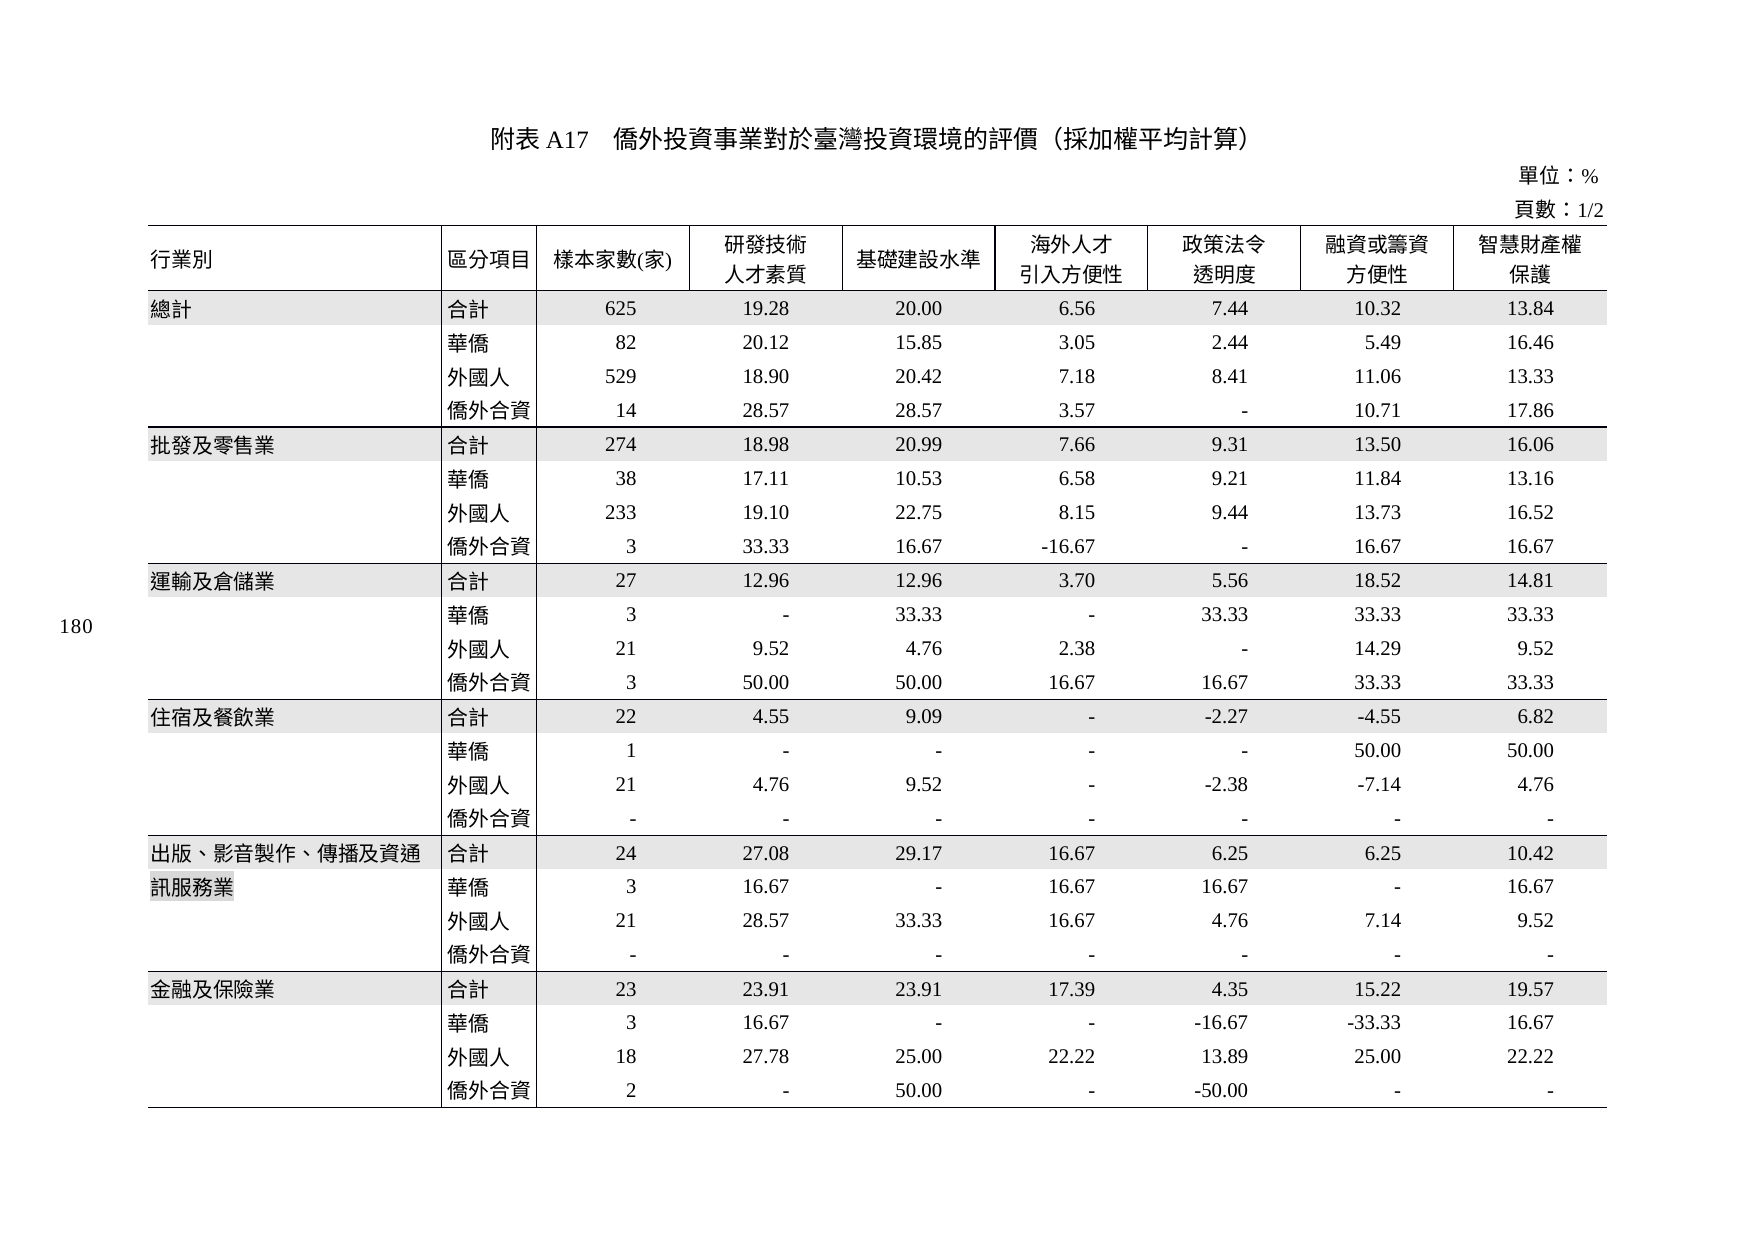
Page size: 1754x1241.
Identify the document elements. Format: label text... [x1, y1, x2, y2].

table_cell - [1454, 937, 1607, 971]
table_cell 22.75 [842, 495, 995, 529]
table_cell 行業別 [148, 226, 441, 290]
table_cell 外國人 [442, 1039, 536, 1073]
table_cell 18 [537, 1039, 689, 1073]
table_cell - [842, 1005, 995, 1039]
table_cell - [1148, 631, 1301, 665]
table_cell 16.06 [1454, 428, 1607, 461]
table_cell 總計 [148, 291, 441, 325]
table_cell 6.58 [995, 461, 1148, 495]
table_cell 出版、影音製作、傳播及資通 [148, 836, 441, 869]
table_cell - [689, 937, 842, 971]
table_cell - [1454, 801, 1607, 834]
table_cell 合計 [442, 836, 536, 869]
table_cell 13.50 [1301, 428, 1454, 461]
table_cell [148, 529, 441, 562]
table_cell 529 [537, 359, 689, 393]
table_cell 33.33 [1301, 597, 1454, 631]
table_cell 28.57 [689, 393, 842, 426]
table_cell [148, 801, 441, 834]
table_cell 融資或籌資 方便性 [1301, 226, 1453, 290]
table_cell 22.22 [995, 1039, 1148, 1073]
table_cell 外國人 [442, 631, 536, 665]
table_cell 5.49 [1301, 325, 1454, 359]
table_cell 25.00 [1301, 1039, 1454, 1073]
table_cell 16.67 [689, 1005, 842, 1039]
table_cell 33.33 [842, 903, 995, 937]
table_cell 運輸及倉儲業 [148, 564, 441, 597]
table_cell 14.81 [1454, 564, 1607, 597]
table_cell [148, 1073, 441, 1107]
table_cell 7.14 [1301, 903, 1454, 937]
table_cell 27 [537, 564, 689, 597]
table_cell 50.00 [1301, 733, 1454, 767]
table_cell 9.52 [842, 767, 995, 801]
table_cell 33.33 [1301, 665, 1454, 698]
table_cell -16.67 [995, 529, 1148, 562]
table_cell 16.67 [1454, 1005, 1607, 1039]
table_cell 21 [537, 631, 689, 665]
table_cell 外國人 [442, 495, 536, 529]
table_cell 樣本家數(家) [537, 226, 689, 290]
table_cell 3.70 [995, 564, 1148, 597]
table_cell -50.00 [1148, 1073, 1301, 1107]
table_cell 6.56 [995, 291, 1148, 325]
table_cell 9.44 [1148, 495, 1301, 529]
table_cell 20.99 [842, 428, 995, 461]
table_cell [148, 461, 441, 495]
table_cell 9.52 [1454, 631, 1607, 665]
table_cell 2.44 [1148, 325, 1301, 359]
table_cell 僑外合資 [442, 393, 536, 426]
table_cell [148, 767, 441, 801]
table_cell 1 [537, 733, 689, 767]
table_cell 33.33 [1148, 597, 1301, 631]
table_cell 11.84 [1301, 461, 1454, 495]
table_cell 14.29 [1301, 631, 1454, 665]
table_cell 33.33 [1454, 597, 1607, 631]
table_cell 10.32 [1301, 291, 1454, 325]
table_cell 16.67 [1148, 869, 1301, 903]
table_cell 21 [537, 767, 689, 801]
table_cell - [842, 733, 995, 767]
table_cell [148, 1005, 441, 1039]
table_cell 25.00 [842, 1039, 995, 1073]
table_cell - [995, 700, 1148, 733]
table_cell 20.12 [689, 325, 842, 359]
table_cell 9.52 [1454, 903, 1607, 937]
table_cell - [1301, 869, 1454, 903]
table_cell 13.33 [1454, 359, 1607, 393]
table_cell 8.15 [995, 495, 1148, 529]
table_cell 4.76 [1454, 767, 1607, 801]
table_cell 50.00 [1454, 733, 1607, 767]
table_cell 7.66 [995, 428, 1148, 461]
table_cell 12.96 [689, 564, 842, 597]
table_cell [148, 325, 441, 359]
table_cell 7.18 [995, 359, 1148, 393]
table_cell 16.46 [1454, 325, 1607, 359]
table_cell - [537, 801, 689, 834]
table_cell 19.57 [1454, 972, 1607, 1005]
table_cell 16.67 [995, 836, 1148, 869]
table_cell 10.71 [1301, 393, 1454, 426]
table_cell 僑外合資 [442, 801, 536, 834]
table_cell 27.08 [689, 836, 842, 869]
table_cell 6.25 [1301, 836, 1454, 869]
table_cell 16.67 [842, 529, 995, 562]
table_cell 12.96 [842, 564, 995, 597]
table_cell -4.55 [1301, 700, 1454, 733]
table_cell 11.06 [1301, 359, 1454, 393]
table_cell 4.76 [842, 631, 995, 665]
table_cell 27.78 [689, 1039, 842, 1073]
table_cell 10.53 [842, 461, 995, 495]
table_cell 4.35 [1148, 972, 1301, 1005]
table_cell - [995, 767, 1148, 801]
table_cell [148, 495, 441, 529]
table_cell 50.00 [842, 665, 995, 698]
table_cell 274 [537, 428, 689, 461]
table_cell 海外人才 引入方便性 [996, 226, 1147, 290]
table_cell 華僑 [442, 733, 536, 767]
table_cell 16.67 [995, 903, 1148, 937]
table_cell 28.57 [842, 393, 995, 426]
table_cell 233 [537, 495, 689, 529]
table_cell 19.28 [689, 291, 842, 325]
table_cell 16.67 [1301, 529, 1454, 562]
table_cell 50.00 [689, 665, 842, 698]
table_cell 頁數：1/2 [148, 192, 1607, 225]
table_cell 金融及保險業 [148, 972, 441, 1005]
table_cell 6.25 [1148, 836, 1301, 869]
table_cell 批發及零售業 [148, 428, 441, 461]
table_cell 16.67 [1454, 869, 1607, 903]
table_cell 外國人 [442, 767, 536, 801]
table_cell 17.11 [689, 461, 842, 495]
table_cell 16.67 [1454, 529, 1607, 562]
table_cell 16.67 [995, 869, 1148, 903]
table_cell 38 [537, 461, 689, 495]
table_cell 9.21 [1148, 461, 1301, 495]
table_cell - [1454, 1073, 1607, 1107]
table_cell 3.05 [995, 325, 1148, 359]
table_cell 5.56 [1148, 564, 1301, 597]
table_cell 50.00 [842, 1073, 995, 1107]
table_cell 基礎建設水準 [843, 226, 994, 290]
table_cell - [995, 733, 1148, 767]
table_cell 24 [537, 836, 689, 869]
table_cell 華僑 [442, 325, 536, 359]
table_cell - [1301, 1073, 1454, 1107]
table_cell [148, 631, 441, 665]
table_cell 17.86 [1454, 393, 1607, 426]
table_cell 智慧財產權 保護 [1454, 226, 1607, 290]
table_cell [148, 665, 441, 698]
table_cell - [995, 937, 1148, 971]
table_cell 僑外合資 [442, 665, 536, 698]
table_cell - [995, 1005, 1148, 1039]
table_cell 3.57 [995, 393, 1148, 426]
table_cell 訊服務業 [148, 869, 441, 903]
table_cell [148, 903, 441, 937]
table_cell - [1301, 801, 1454, 834]
table_cell 18.98 [689, 428, 842, 461]
table_cell 33.33 [689, 529, 842, 562]
table_cell - [689, 733, 842, 767]
table_cell - [1148, 529, 1301, 562]
table_cell 23.91 [689, 972, 842, 1005]
table_cell [148, 359, 441, 393]
table_cell 13.89 [1148, 1039, 1301, 1073]
table_cell 22 [537, 700, 689, 733]
table_cell 9.09 [842, 700, 995, 733]
table_cell - [689, 1073, 842, 1107]
table_cell - [842, 801, 995, 834]
table_cell [148, 597, 441, 631]
table_cell 研發技術 人才素質 [690, 226, 842, 290]
table_cell 29.17 [842, 836, 995, 869]
table_cell 23.91 [842, 972, 995, 1005]
table_cell 住宿及餐飲業 [148, 700, 441, 733]
table_cell 9.52 [689, 631, 842, 665]
table_cell 16.67 [689, 869, 842, 903]
table_cell 華僑 [442, 869, 536, 903]
table_cell 20.00 [842, 291, 995, 325]
table_cell 8.41 [1148, 359, 1301, 393]
table_cell 3 [537, 665, 689, 698]
table_cell 82 [537, 325, 689, 359]
table_cell 6.82 [1454, 700, 1607, 733]
table_cell [148, 937, 441, 971]
table_cell 2 [537, 1073, 689, 1107]
table_cell 16.52 [1454, 495, 1607, 529]
table_cell 23 [537, 972, 689, 1005]
table_cell 僑外合資 [442, 1073, 536, 1107]
table_cell 合計 [442, 972, 536, 1005]
table_cell -2.38 [1148, 767, 1301, 801]
table_cell 18.52 [1301, 564, 1454, 597]
table_cell 15.22 [1301, 972, 1454, 1005]
table_cell - [995, 1073, 1148, 1107]
table_cell 2.38 [995, 631, 1148, 665]
table_cell 13.16 [1454, 461, 1607, 495]
table_cell 區分項目 [442, 226, 536, 290]
table_cell - [995, 801, 1148, 834]
table_cell 僑外合資 [442, 937, 536, 971]
table_cell -16.67 [1148, 1005, 1301, 1039]
table_cell 3 [537, 597, 689, 631]
table_cell 單位：% [148, 158, 1607, 192]
table_cell [148, 733, 441, 767]
table_cell 4.76 [689, 767, 842, 801]
table_cell 3 [537, 869, 689, 903]
table_cell 3 [537, 529, 689, 562]
table_cell 外國人 [442, 903, 536, 937]
table_cell [148, 393, 441, 426]
table_cell 3 [537, 1005, 689, 1039]
table_cell -2.27 [1148, 700, 1301, 733]
table_cell [148, 1039, 441, 1073]
table_cell -7.14 [1301, 767, 1454, 801]
table_cell 15.85 [842, 325, 995, 359]
table_cell 28.57 [689, 903, 842, 937]
table_cell 10.42 [1454, 836, 1607, 869]
table_cell - [1148, 733, 1301, 767]
table_cell 政策法令 透明度 [1148, 226, 1300, 290]
table_cell 華僑 [442, 597, 536, 631]
table_cell - [1148, 937, 1301, 971]
table_cell 18.90 [689, 359, 842, 393]
table_cell 4.76 [1148, 903, 1301, 937]
table_cell 4.55 [689, 700, 842, 733]
table_cell - [1148, 801, 1301, 834]
table_cell 華僑 [442, 461, 536, 495]
table_cell 16.67 [995, 665, 1148, 698]
table_cell 13.73 [1301, 495, 1454, 529]
table_cell - [689, 801, 842, 834]
table_cell 22.22 [1454, 1039, 1607, 1073]
table_cell - [1148, 393, 1301, 426]
table_cell 9.31 [1148, 428, 1301, 461]
table_cell 17.39 [995, 972, 1148, 1005]
table_cell 合計 [442, 428, 536, 461]
table_cell 13.84 [1454, 291, 1607, 325]
table_cell - [1301, 937, 1454, 971]
table_header 附表A17 僑外投資事業對於臺灣投資環境的評價（採加權平均計算） [148, 118, 1607, 158]
table_cell 33.33 [842, 597, 995, 631]
table_cell -33.33 [1301, 1005, 1454, 1039]
table_cell 625 [537, 291, 689, 325]
table_cell 僑外合資 [442, 529, 536, 562]
table_cell 7.44 [1148, 291, 1301, 325]
table_cell 華僑 [442, 1005, 536, 1039]
table_cell - [842, 869, 995, 903]
table_cell 21 [537, 903, 689, 937]
table_cell - [689, 597, 842, 631]
table_cell 合計 [442, 291, 536, 325]
table_cell 合計 [442, 700, 536, 733]
table_cell - [995, 597, 1148, 631]
table_cell 16.67 [1148, 665, 1301, 698]
table_cell 20.42 [842, 359, 995, 393]
table_cell - [537, 937, 689, 971]
table_cell 19.10 [689, 495, 842, 529]
table_cell 14 [537, 393, 689, 426]
table_cell - [842, 937, 995, 971]
table_cell 合計 [442, 564, 536, 597]
table_cell 33.33 [1454, 665, 1607, 698]
table_cell 外國人 [442, 359, 536, 393]
